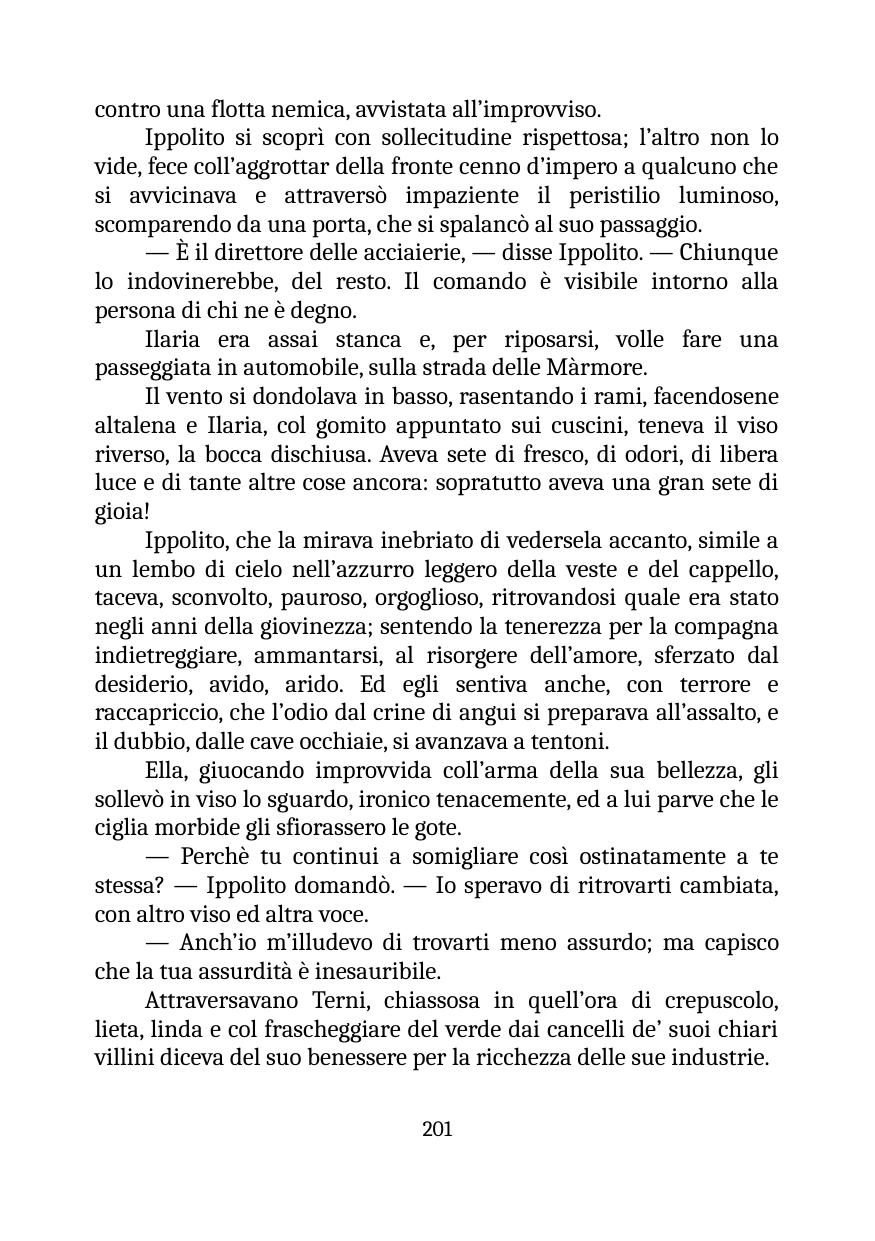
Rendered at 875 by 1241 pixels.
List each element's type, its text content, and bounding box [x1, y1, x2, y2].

text Ippolito, che la mirava inebriato di vedersela accanto, simile a un lembo di cielo nell’azzurro leggero della veste e del cappello, taceva, sconvolto, pauroso, orgoglioso, ritrovandosi quale era stato negli anni della giovinezza; sentendo la tenerezza per la compagna indietreggiare, ammantarsi, al risorgere dell’amore, sferzato dal desiderio, avido, arido. Ed egli sentiva anche, con terrore e raccapriccio, che l’odio dal crine di angui si preparava all’assalto, e il dubbio, dalle cave occhiaie, si avanzava a tentoni. [94, 526, 779, 756]
text Ella, giuocando improvvida coll’arma della sua bellezza, gli sollevò in viso lo sguardo, ironico tenacemente, ed a lui parve che le ciglia morbide gli sfiorassero le gote. [94, 756, 779, 842]
text Ippolito si scoprì con sollecitudine rispettosa; l’altro non lo vide, fece coll’aggrottar della fronte cenno d’impero a qualcuno che si avvicinava e attraversò impaziente il peristilio luminoso, scomparendo da una porta, che si spalancò al suo passaggio. [94, 123, 779, 238]
text Attraversavano Terni, chiassosa in quell’ora di crepuscolo, lieta, linda e col frascheggiare del verde dai cancelli de’ suoi chiari villini diceva del suo benessere per la ricchezza delle sue industrie. [94, 986, 779, 1072]
text — Anch’io m’illudevo di trovarti meno assurdo; ma capisco che la tua assurdità è inesauribile. [94, 928, 779, 986]
text Ilaria era assai stanca e, per riposarsi, volle fare una passeggiata in automobile, sulla strada delle Màrmore. [94, 324, 779, 382]
text Il vento si dondolava in basso, rasentando i rami, facendosene altalena e Ilaria, col gomito appuntato sui cuscini, teneva il viso riverso, la bocca dischiusa. Aveva sete di fresco, di odori, di libera luce e di tante altre cose ancora: sopratutto aveva una gran sete di gioia! [94, 382, 779, 526]
text contro una flotta nemica, avvistata all’improvviso. [94, 94, 779, 123]
text — Perchè tu continui a somigliare così ostinatamente a te stessa? — Ippolito domandò. — Io speravo di ritrovarti cambiata, con altro viso ed altra voce. [94, 842, 779, 928]
text — È il direttore delle acciaierie, — disse Ippolito. — Chiunque lo indovinerebbe, del resto. Il comando è visibile intorno alla persona di chi ne è degno. [94, 238, 779, 324]
